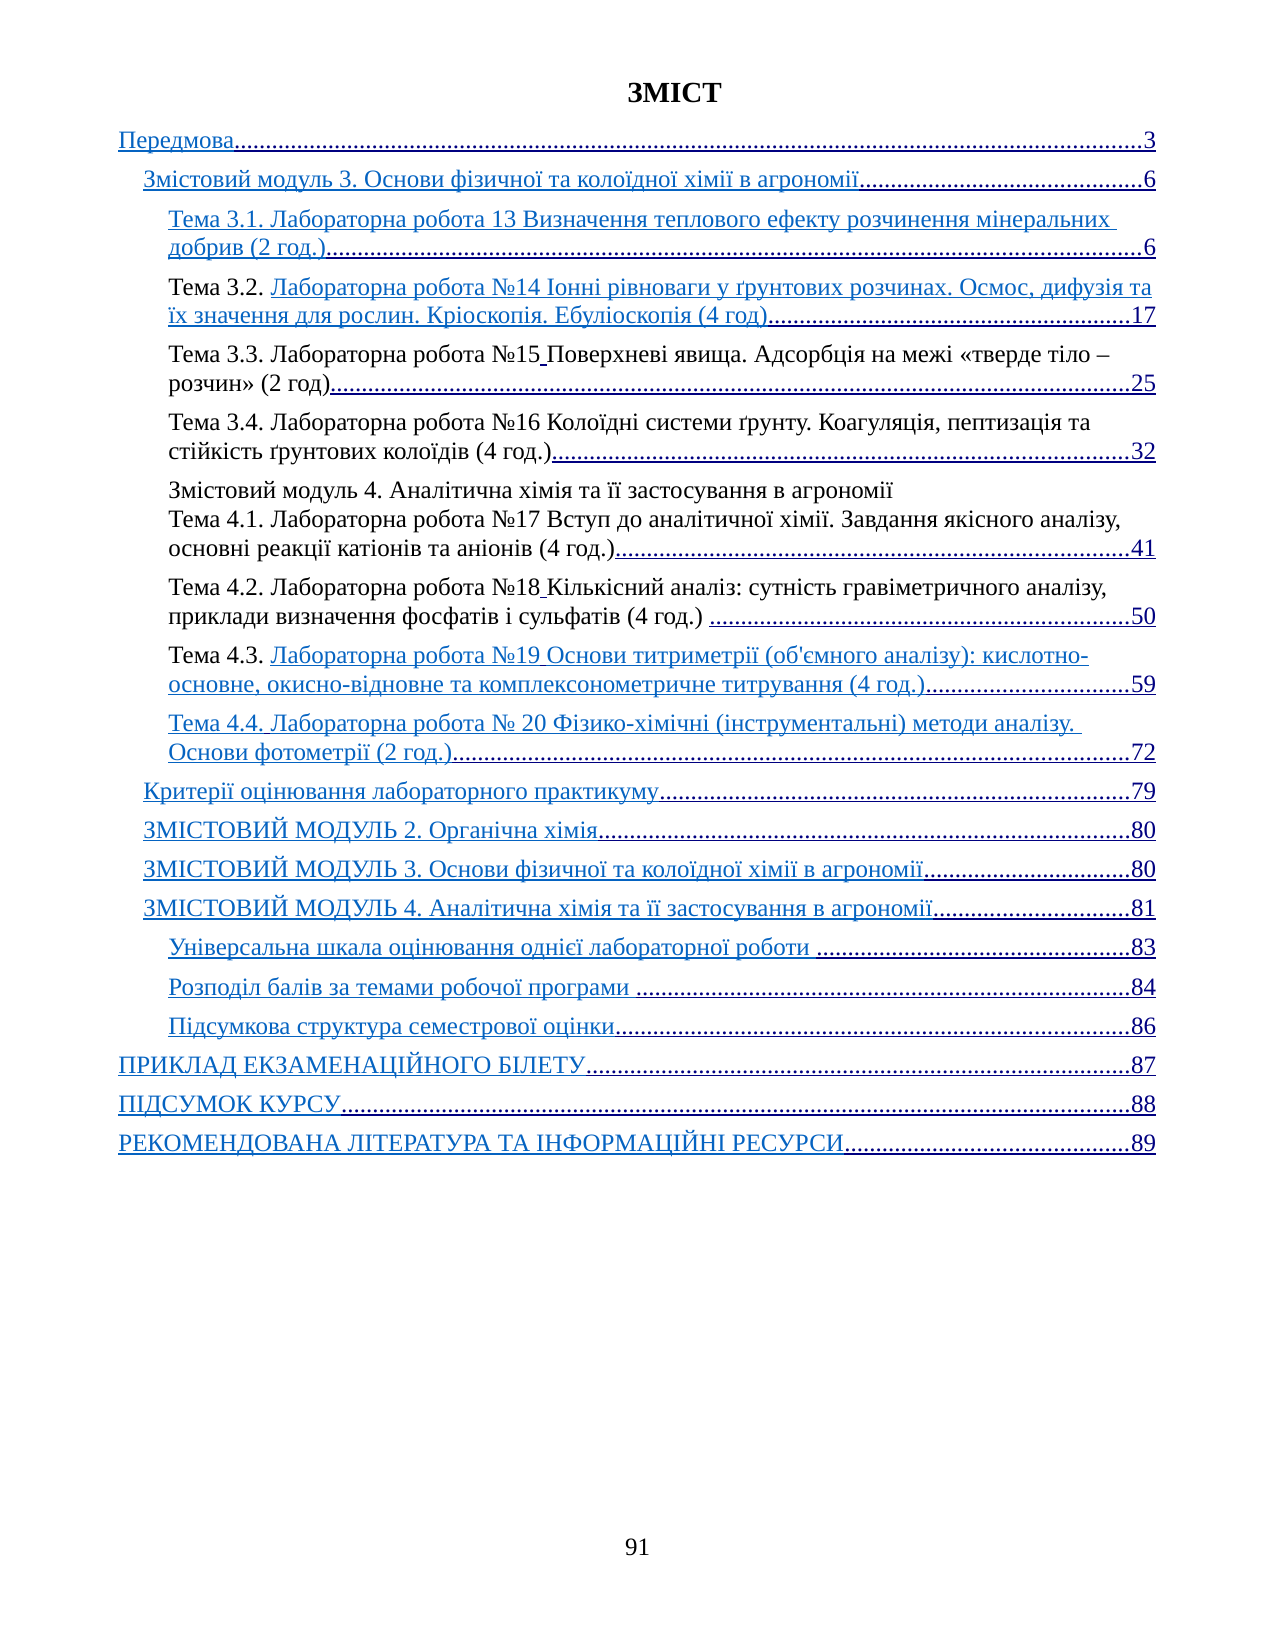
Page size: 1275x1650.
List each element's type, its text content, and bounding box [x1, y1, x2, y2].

text ЗМІСТ [118, 75, 1157, 108]
text ПІДСУМОК КУРСУ 88 [118, 1089, 1157, 1118]
text Передмова 3 [118, 125, 1157, 154]
text ЗМІСТОВИЙ МОДУЛЬ 2. Органічна хімія 80 [143, 815, 1157, 844]
text Змістовий модуль 4. Аналітична хімія та її застосування в агрономії Тема 4.1. Лабораторна робота №17 Вступ до аналітичної хімії. Завдання якісного аналізу, основні реакції катіонів та аніонів (4 год.) 41 [168, 475, 1157, 562]
text РЕКОМЕНДОВАНА ЛІТЕРАТУРА ТА ІНФОРМАЦІЙНІ РЕСУРСИ 89 [118, 1128, 1157, 1157]
text Тема 4.2. Лабораторна робота №18 Кількісний аналіз: сутність гравіметричного аналізу, приклади визначення фосфатів і сульфатів (4 год.) 50 [168, 572, 1157, 629]
text Змістовий модуль 3. Основи фізичної та колоїдної хімії в агрономії 6 [143, 164, 1157, 193]
text Тема 3.3. Лабораторна робота №15 Поверхневі явища. Адсорбція на межі «тверде тіло – розчин» (2 год) 25 [168, 339, 1157, 397]
text Тема 3.2. Лабораторна робота №14 Іонні рівноваги у ґрунтових розчинах. Осмос, дифузія та їх значення для рослин. Кріоскопія. Ебуліоскопія (4 год) 17 [168, 272, 1157, 329]
text Тема 4.3. Лабораторна робота №19 Основи титриметрії (об'ємного аналізу): кислотно-основне, окисно-відновне та комплексонометричне титрування (4 год.) 59 [168, 640, 1157, 697]
text Критерії оцінювання лабораторного практикуму 79 [143, 776, 1157, 804]
text Підсумкова структура семестрової оцінки 86 [168, 1011, 1157, 1039]
text Розподіл балів за темами робочої програми 84 [168, 972, 1157, 1000]
text Тема 4.4. Лабораторна робота № 20 Фізико-хімічні (інструментальні) методи аналізу. Основи фотометрії (2 год.) 72 [168, 708, 1157, 765]
text Тема 3.1. Лабораторна робота 13 Визначення теплового ефекту розчинення мінеральних добрив (2 год.) 6 [168, 204, 1157, 261]
text ПРИКЛАД ЕКЗАМЕНАЦІЙНОГО БІЛЕТУ 87 [118, 1050, 1157, 1079]
text ЗМІСТОВИЙ МОДУЛЬ 3. Основи фізичної та колоїдної хімії в агрономії 80 [143, 854, 1157, 883]
text Універсальна шкала оцінювання однієї лабораторної роботи 83 [168, 932, 1157, 961]
text Тема 3.4. Лабораторна робота №16 Колоїдні системи ґрунту. Коагуляція, пептизація та стійкість ґрунтових колоїдів (4 год.) 32 [168, 407, 1157, 465]
text ЗМІСТОВИЙ МОДУЛЬ 4. Аналітична хімія та її застосування в агрономії 81 [143, 893, 1157, 922]
